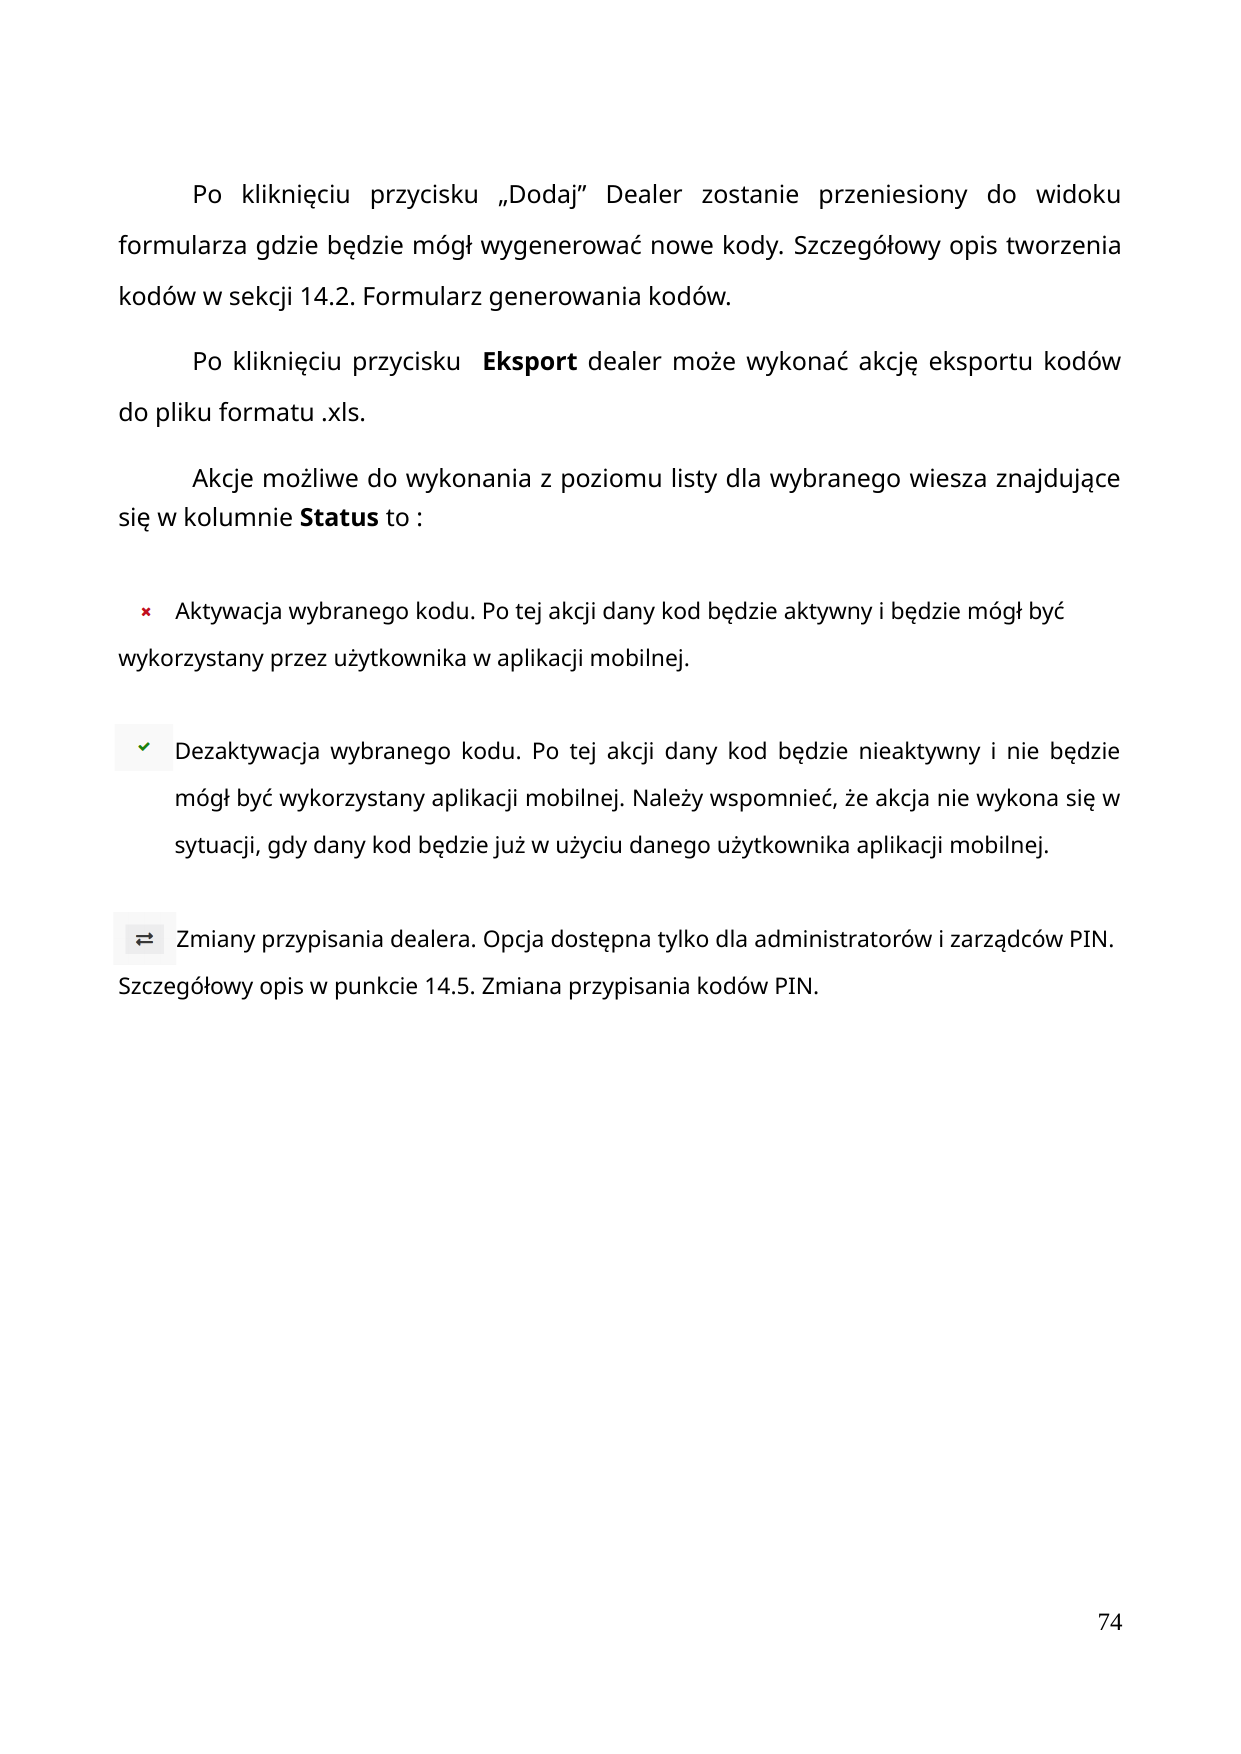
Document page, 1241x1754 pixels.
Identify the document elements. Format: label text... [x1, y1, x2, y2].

picture [114, 724, 174, 771]
text Aktywacja wybranego kodu. Po tej akcji dany kod będzie aktywny i będzie mógł być wykorzystany przez użytkownika w aplikacji mobilnej. [118, 594, 1122, 673]
text Po kliknięciu przycisku „Dodaj” Dealer zostanie przeniesiony do widoku formularza gdzie będzie mógł wygenerować nowe kody. Szczegółowy opis tworzenia kodów w sekcji 14.2. Formularz generowania kodów. [118, 176, 1122, 312]
text Dezaktywacja wybranego kodu. Po tej akcji dany kod będzie nieaktywny i nie będzie mógł być wykorzystany aplikacji mobilnej. Należy wspomnieć, że akcja nie wykona się w sytuacji, gdy dany kod będzie już w użyciu danego użytkownika aplikacji mobilnej. [174, 735, 1122, 860]
picture [116, 588, 175, 636]
text Zmiany przypisania dealera. Opcja dostępna tylko dla administratorów i zarządców PIN. Szczegółowy opis w punkcie 14.5. Zmiana przypisania kodów PIN. [118, 923, 1122, 1001]
picture [113, 912, 177, 965]
text Akcje możliwe do wykonania z poziomu listy dla wybranego wiesza znajdujące się w kolumnie Status to : [118, 461, 1122, 534]
text Po kliknięciu przycisku Eksport dealer może wykonać akcję eksportu kodów do pliku formatu .xls. [118, 344, 1122, 429]
